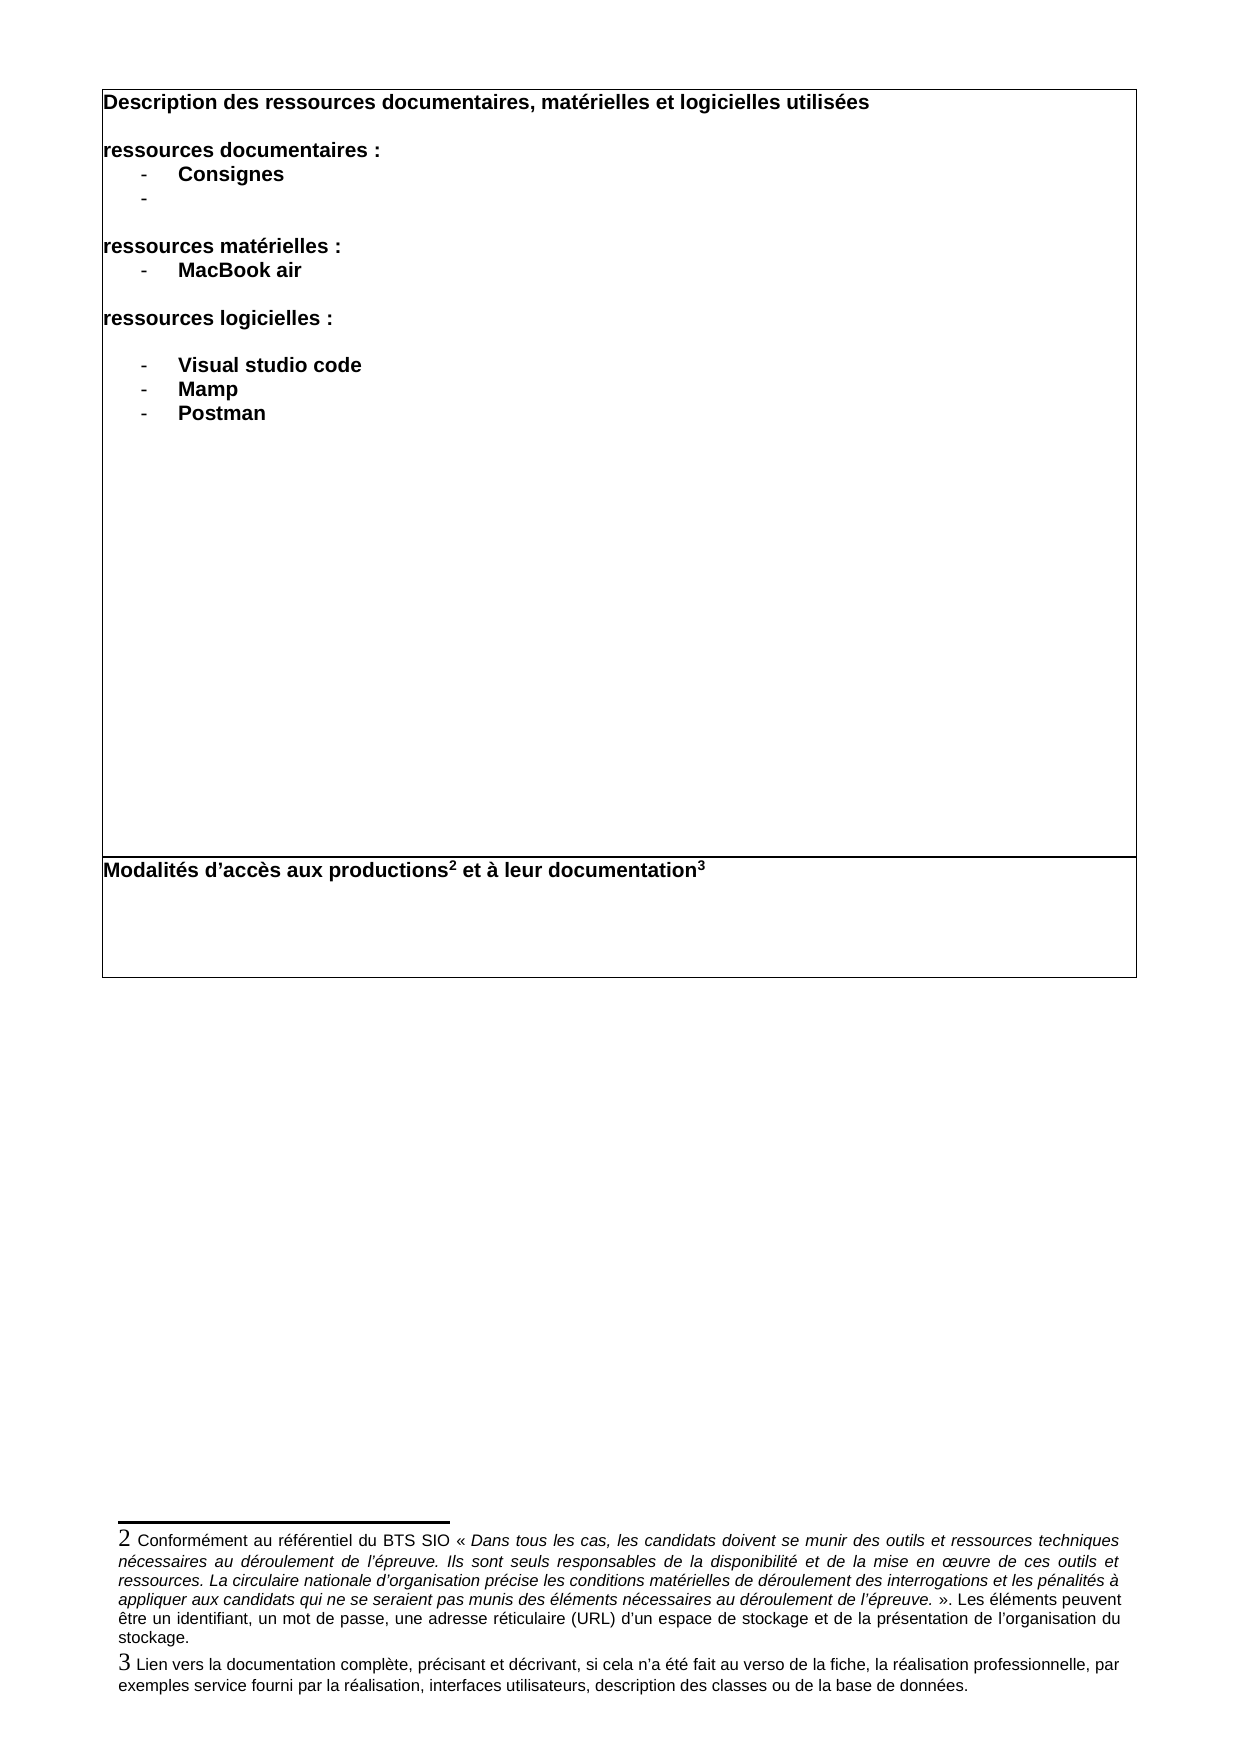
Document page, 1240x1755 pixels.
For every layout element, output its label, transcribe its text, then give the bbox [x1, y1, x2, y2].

table_cell Description des ressources documentaires, matérielles et logicielles utilisées ressources documentaires : Consignes ressources matérielles : MacBook air ressources logicielles : Visual studio code Mamp Postman [103, 90, 1136, 856]
table_cell Modalités d’accès aux productions et à leur documentation [103, 858, 1136, 977]
